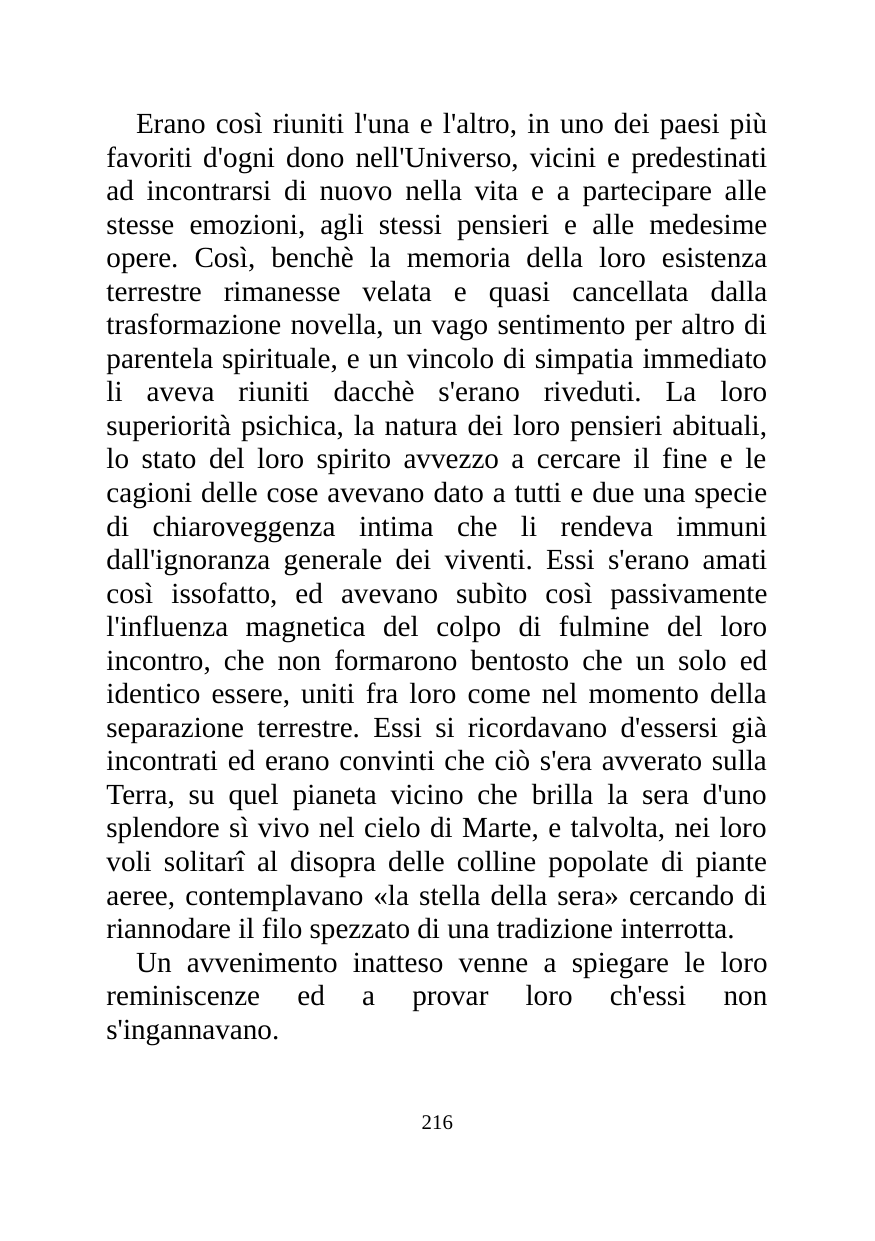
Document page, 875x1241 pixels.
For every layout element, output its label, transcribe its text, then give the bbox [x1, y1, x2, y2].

text Erano così riuniti l'una e l'altro, in uno dei paesi più favoriti d'ogni dono nell'Universo, vicini e predestinati ad incontrarsi di nuovo nella vita e a partecipare alle stesse emozioni, agli stessi pensieri e alle medesime opere. Così, benchè la memoria della loro esistenza terrestre rimanesse velata e quasi cancellata dalla trasformazione novella, un vago sentimento per altro di parentela spirituale, e un vincolo di simpatia immediato li aveva riuniti dacchè s'erano riveduti. La loro superiorità psichica, la natura dei loro pensieri abituali, lo stato del loro spirito avvezzo a cercare il fine e le cagioni delle cose avevano dato a tutti e due una specie di chiaroveggenza intima che li rendeva immuni dall'ignoranza generale dei viventi. Essi s'erano amati così issofatto, ed avevano subìto così passivamente l'influenza magnetica del colpo di fulmine del loro incontro, che non formarono bentosto che un solo ed identico essere, uniti fra loro come nel momento della separazione terrestre. Essi si ricordavano d'essersi già incontrati ed erano convinti che ciò s'era avverato sulla Terra, su quel pianeta vicino che brilla la sera d'uno splendore sì vivo nel cielo di Marte, e talvolta, nei loro voli solitarî al disopra delle colline popolate di piante aeree, contemplavano «la stella della sera» cercando di riannodare il filo spezzato di una tradizione interrotta. [106, 106, 768, 945]
text Un avvenimento inatteso venne a spiegare le loro reminiscenze ed a provar loro ch'essi non s'ingannavano. [106, 945, 768, 1045]
